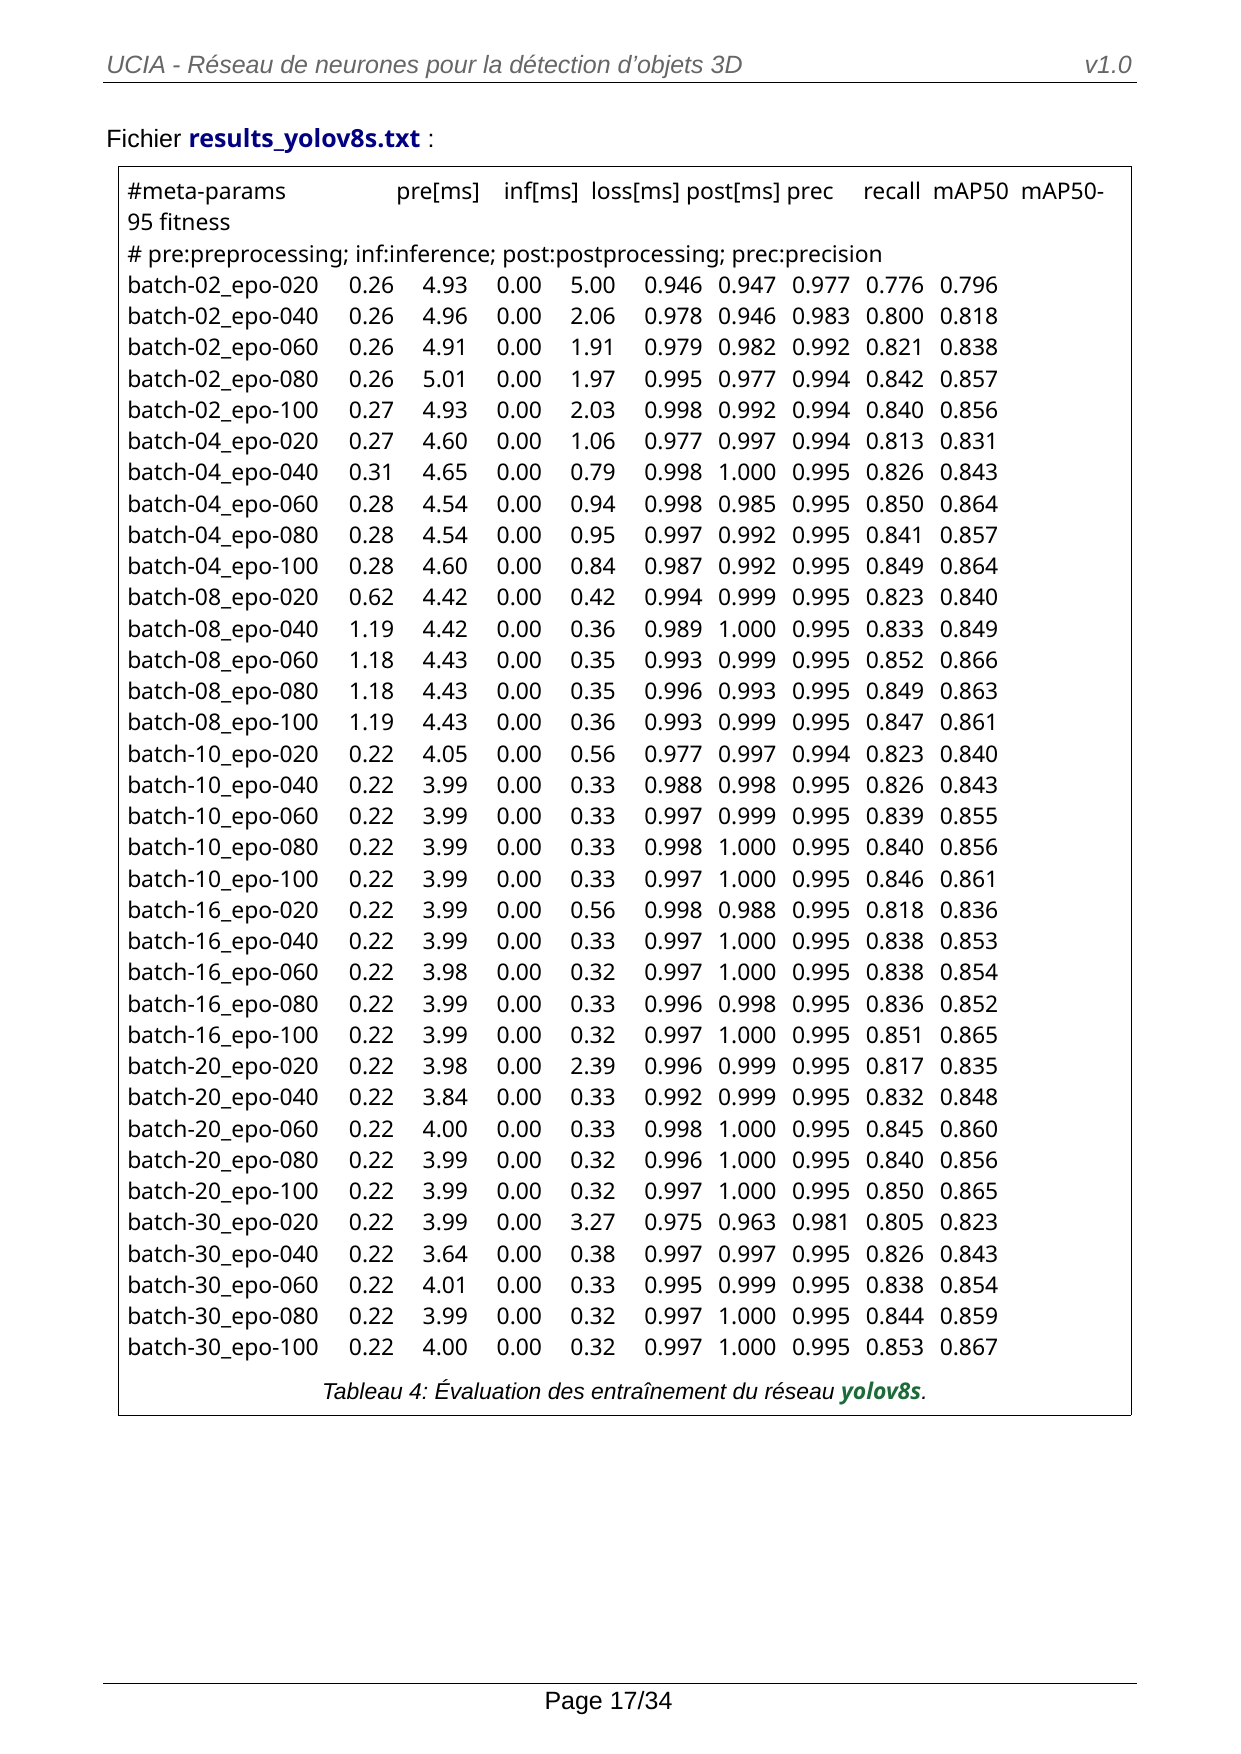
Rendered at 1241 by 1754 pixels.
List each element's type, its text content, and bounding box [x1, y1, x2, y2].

text batch-30_epo-080 0.22 3.99 0.00 0.32 0.997 1.000 0.995 0.844 0.859 [127, 1300, 1122, 1331]
text batch-30_epo-040 0.22 3.64 0.00 0.38 0.997 0.997 0.995 0.826 0.843 [127, 1238, 1122, 1269]
text batch-04_epo-080 0.28 4.54 0.00 0.95 0.997 0.992 0.995 0.841 0.857 [127, 519, 1122, 550]
text batch-20_epo-080 0.22 3.99 0.00 0.32 0.996 1.000 0.995 0.840 0.856 [127, 1144, 1122, 1175]
text batch-20_epo-020 0.22 3.98 0.00 2.39 0.996 0.999 0.995 0.817 0.835 [127, 1050, 1122, 1081]
text batch-10_epo-100 0.22 3.99 0.00 0.33 0.997 1.000 0.995 0.846 0.861 [127, 863, 1122, 894]
text batch-02_epo-060 0.26 4.91 0.00 1.91 0.979 0.982 0.992 0.821 0.838 [127, 331, 1122, 363]
text batch-16_epo-040 0.22 3.99 0.00 0.33 0.997 1.000 0.995 0.838 0.853 [127, 925, 1122, 956]
text batch-20_epo-100 0.22 3.99 0.00 0.32 0.997 1.000 0.995 0.850 0.865 [127, 1175, 1122, 1206]
text batch-08_epo-100 1.19 4.43 0.00 0.36 0.993 0.999 0.995 0.847 0.861 [127, 706, 1122, 738]
text batch-30_epo-100 0.22 4.00 0.00 0.32 0.997 1.000 0.995 0.853 0.867 [127, 1331, 1122, 1363]
text batch-16_epo-100 0.22 3.99 0.00 0.32 0.997 1.000 0.995 0.851 0.865 [127, 1019, 1122, 1050]
text batch-30_epo-020 0.22 3.99 0.00 3.27 0.975 0.963 0.981 0.805 0.823 [127, 1206, 1122, 1238]
text batch-02_epo-040 0.26 4.96 0.00 2.06 0.978 0.946 0.983 0.800 0.818 [127, 300, 1122, 331]
text Fichier results_yolov8s.txt : [106, 120, 1134, 154]
text batch-08_epo-060 1.18 4.43 0.00 0.35 0.993 0.999 0.995 0.852 0.866 [127, 644, 1122, 675]
text batch-16_epo-060 0.22 3.98 0.00 0.32 0.997 1.000 0.995 0.838 0.854 [127, 956, 1122, 988]
text batch-16_epo-080 0.22 3.99 0.00 0.33 0.996 0.998 0.995 0.836 0.852 [127, 988, 1122, 1019]
text batch-20_epo-040 0.22 3.84 0.00 0.33 0.992 0.999 0.995 0.832 0.848 [127, 1081, 1122, 1113]
text batch-08_epo-080 1.18 4.43 0.00 0.35 0.996 0.993 0.995 0.849 0.863 [127, 675, 1122, 706]
text batch-10_epo-060 0.22 3.99 0.00 0.33 0.997 0.999 0.995 0.839 0.855 [127, 800, 1122, 831]
text batch-08_epo-020 0.62 4.42 0.00 0.42 0.994 0.999 0.995 0.823 0.840 [127, 581, 1122, 613]
text batch-10_epo-020 0.22 4.05 0.00 0.56 0.977 0.997 0.994 0.823 0.840 [127, 738, 1122, 769]
text batch-04_epo-020 0.27 4.60 0.00 1.06 0.977 0.997 0.994 0.813 0.831 [127, 425, 1122, 456]
text #meta-params pre[ms] inf[ms] loss[ms] post[ms] prec recall mAP50 mAP50-95 fitness [127, 175, 1122, 238]
text batch-04_epo-060 0.28 4.54 0.00 0.94 0.998 0.985 0.995 0.850 0.864 [127, 488, 1122, 519]
text batch-20_epo-060 0.22 4.00 0.00 0.33 0.998 1.000 0.995 0.845 0.860 [127, 1113, 1122, 1144]
text batch-02_epo-020 0.26 4.93 0.00 5.00 0.946 0.947 0.977 0.776 0.796 [127, 269, 1122, 300]
text batch-30_epo-060 0.22 4.01 0.00 0.33 0.995 0.999 0.995 0.838 0.854 [127, 1269, 1122, 1300]
text batch-08_epo-040 1.19 4.42 0.00 0.36 0.989 1.000 0.995 0.833 0.849 [127, 613, 1122, 644]
text batch-10_epo-080 0.22 3.99 0.00 0.33 0.998 1.000 0.995 0.840 0.856 [127, 831, 1122, 863]
text batch-16_epo-020 0.22 3.99 0.00 0.56 0.998 0.988 0.995 0.818 0.836 [127, 894, 1122, 925]
text batch-02_epo-100 0.27 4.93 0.00 2.03 0.998 0.992 0.994 0.840 0.856 [127, 394, 1122, 425]
text batch-04_epo-040 0.31 4.65 0.00 0.79 0.998 1.000 0.995 0.826 0.843 [127, 456, 1122, 488]
text # pre:preprocessing; inf:inference; post:postprocessing; prec:precision [127, 238, 1122, 269]
text batch-02_epo-080 0.26 5.01 0.00 1.97 0.995 0.977 0.994 0.842 0.857 [127, 363, 1122, 394]
text batch-10_epo-040 0.22 3.99 0.00 0.33 0.988 0.998 0.995 0.826 0.843 [127, 769, 1122, 800]
text batch-04_epo-100 0.28 4.60 0.00 0.84 0.987 0.992 0.995 0.849 0.864 [127, 550, 1122, 581]
text Tableau 4: Évaluation des entraînement du réseau yolov8s. [127, 1375, 1122, 1406]
